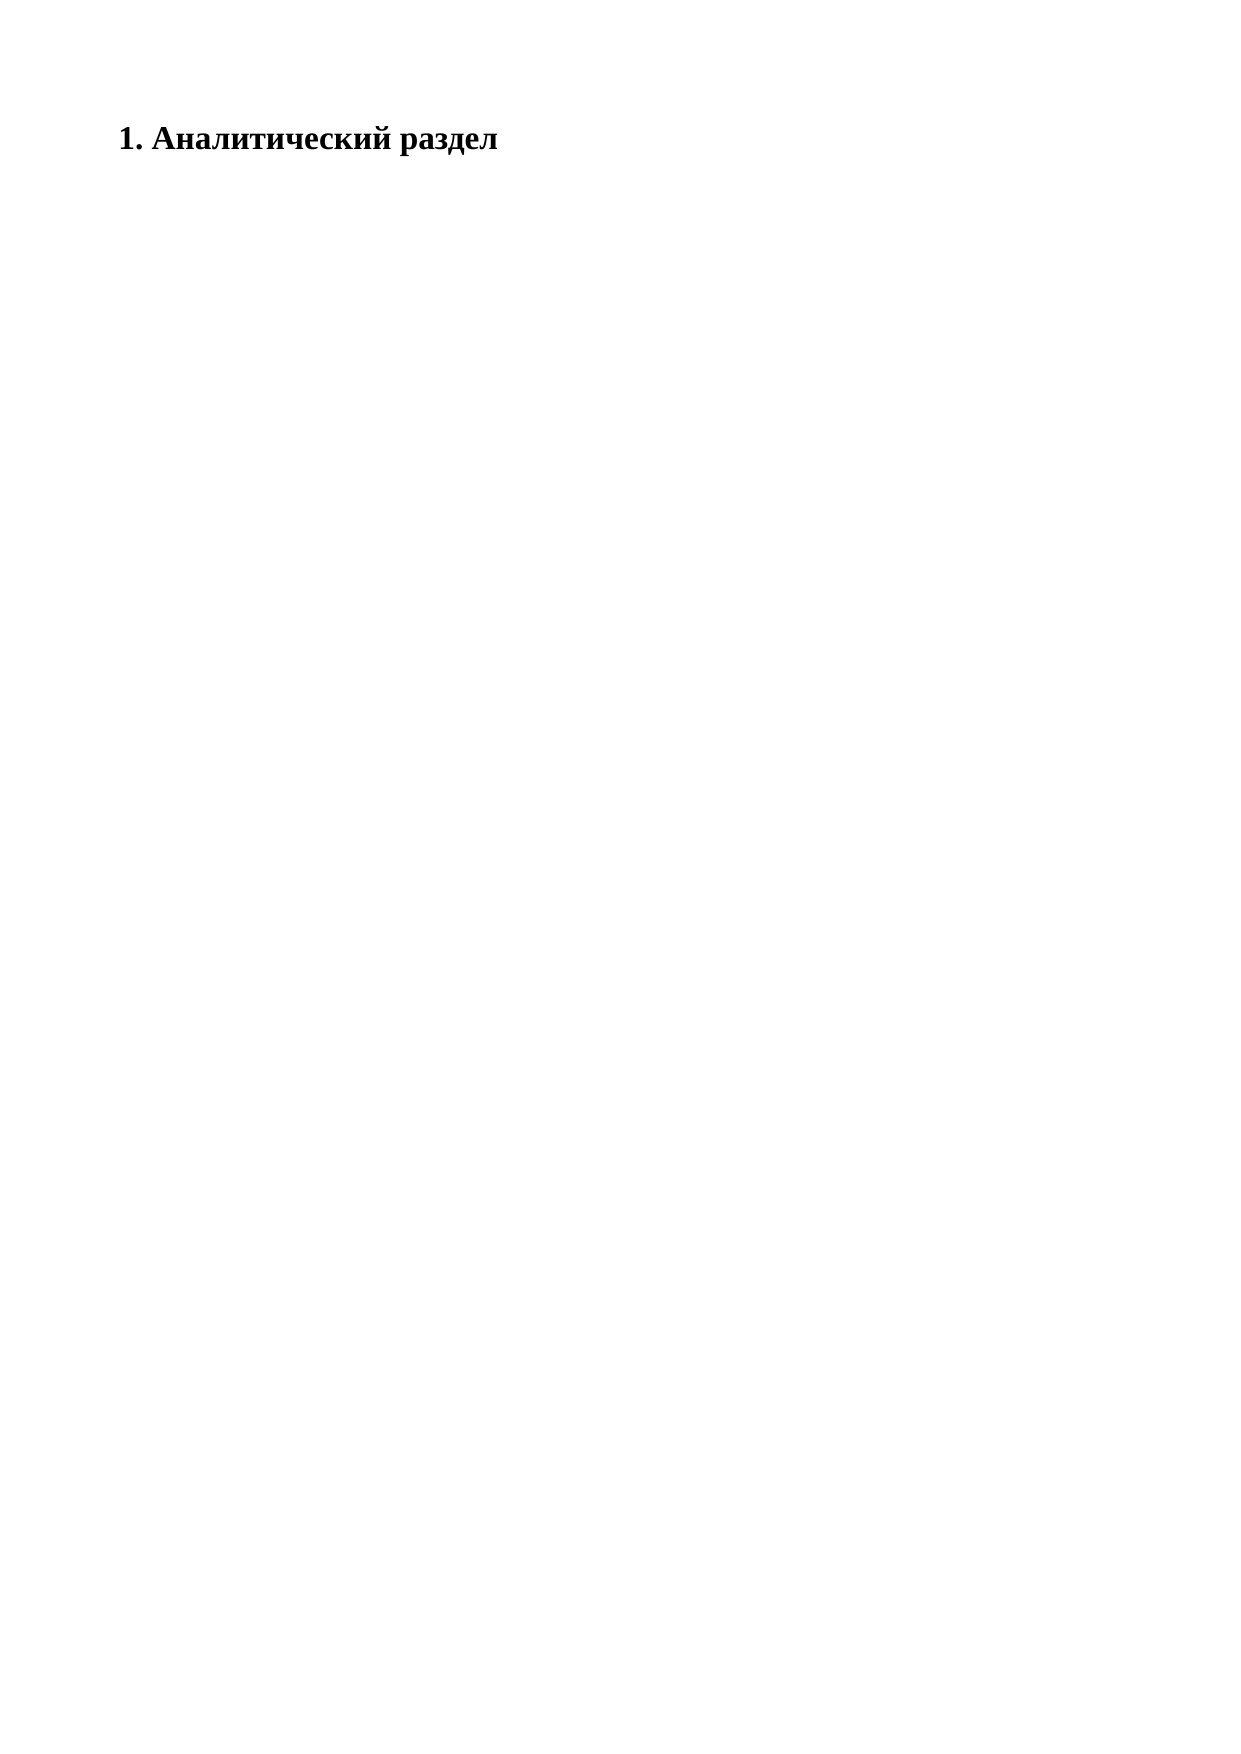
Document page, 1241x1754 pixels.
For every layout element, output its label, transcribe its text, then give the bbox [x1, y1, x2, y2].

text 1. Аналитический раздел [118, 118, 1122, 156]
